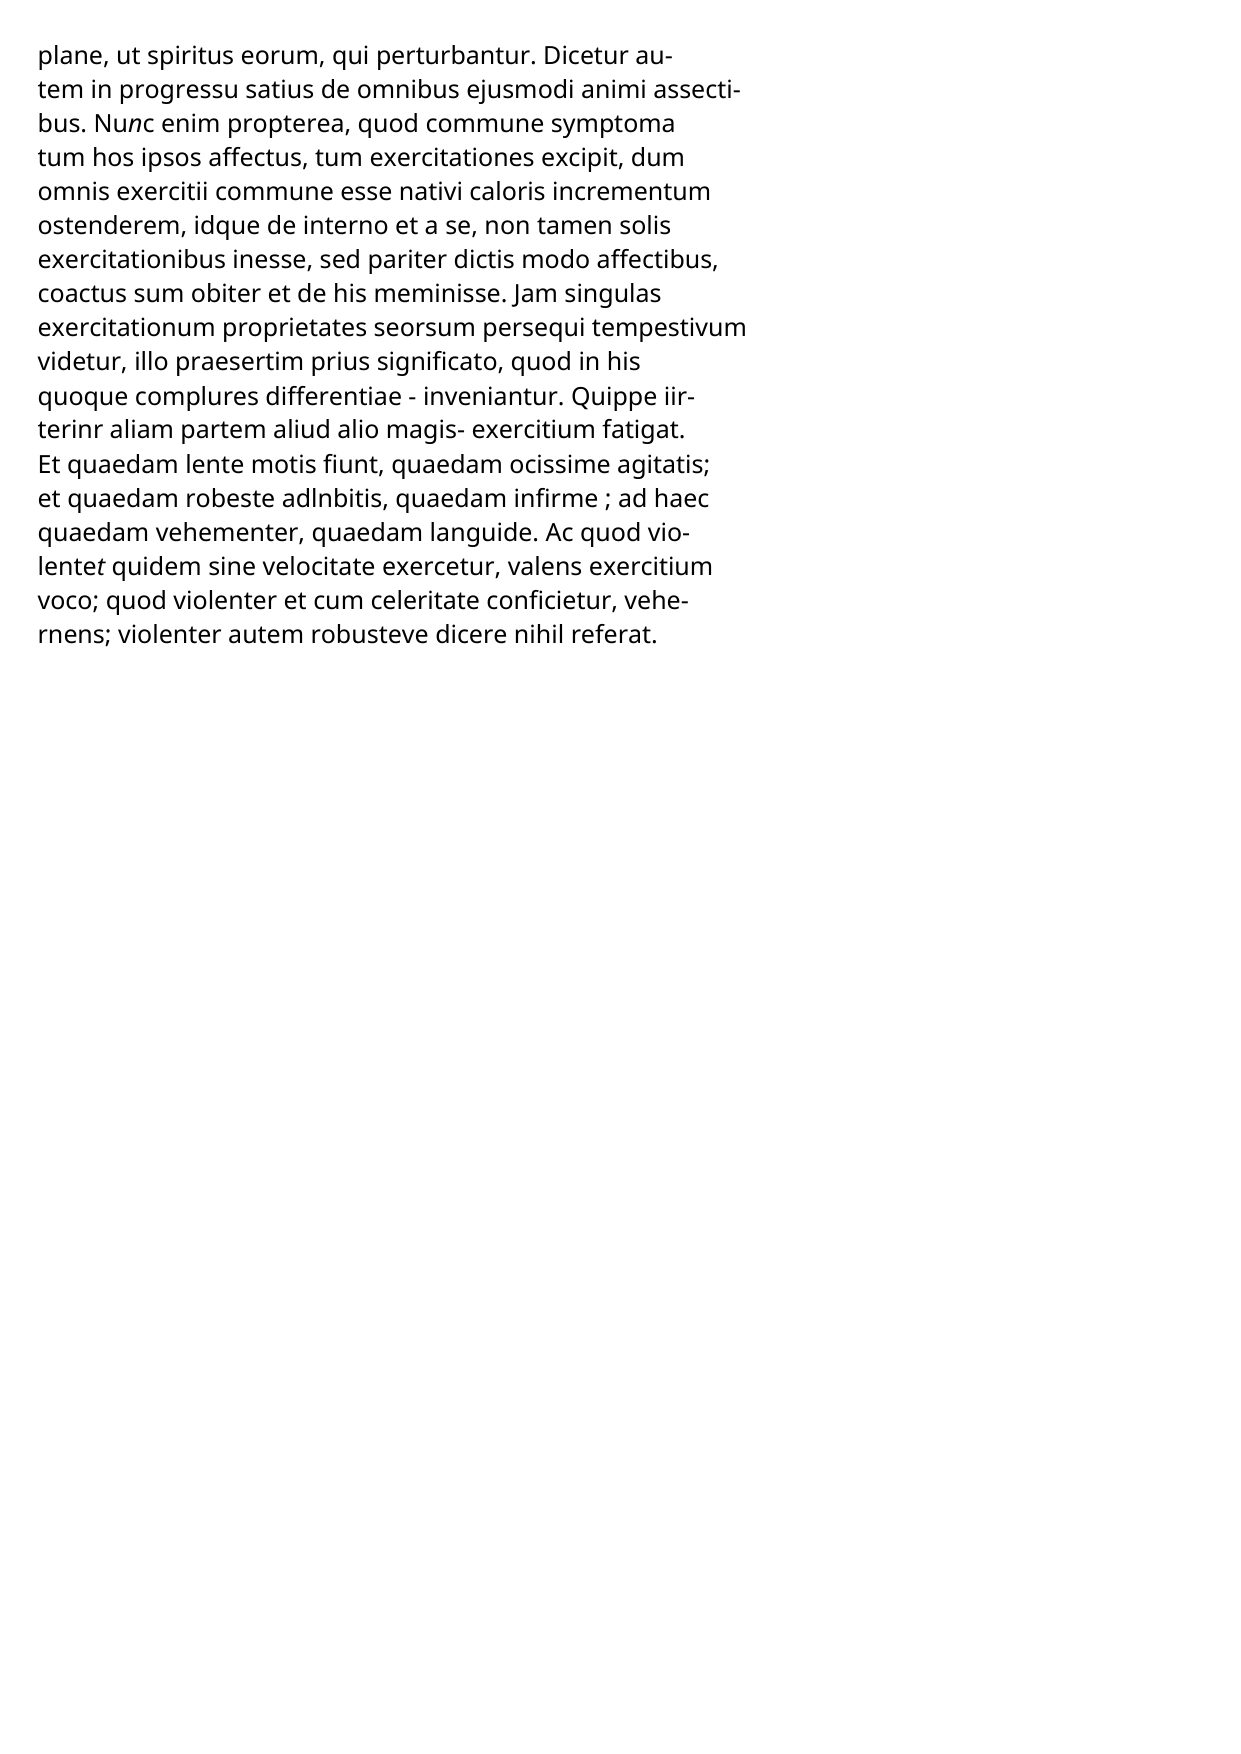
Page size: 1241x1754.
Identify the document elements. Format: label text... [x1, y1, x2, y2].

text plane, ut spiritus eorum, qui perturbantur. Dicetur au- tem in progressu satius de omnibus ejusmodi animi assecti- bus. Nunc enim propterea, quod commune symptoma tum hos ipsos affectus, tum exercitationes excipit, dum omnis exercitii commune esse nativi caloris incrementum ostenderem, idque de interno et a se, non tamen solis exercitationibus inesse, sed pariter dictis modo affectibus, coactus sum obiter et de his meminisse. Jam singulas exercitationum proprietates seorsum persequi tempestivum videtur, illo praesertim prius significato, quod in his quoque complures differentiae - inveniantur. Quippe iir- terinr aliam partem aliud alio magis- exercitium fatigat. Et quaedam lente motis fiunt, quaedam ocissime agitatis; et quaedam robeste adlnbitis, quaedam infirme ; ad haec quaedam vehementer, quaedam languide. Ac quod vio- lentet quidem sine velocitate exercetur, valens exercitium voco; quod violenter et cum celeritate conficietur, vehe- rnens; violenter autem robusteve dicere nihil referat. [37, 37, 1203, 651]
